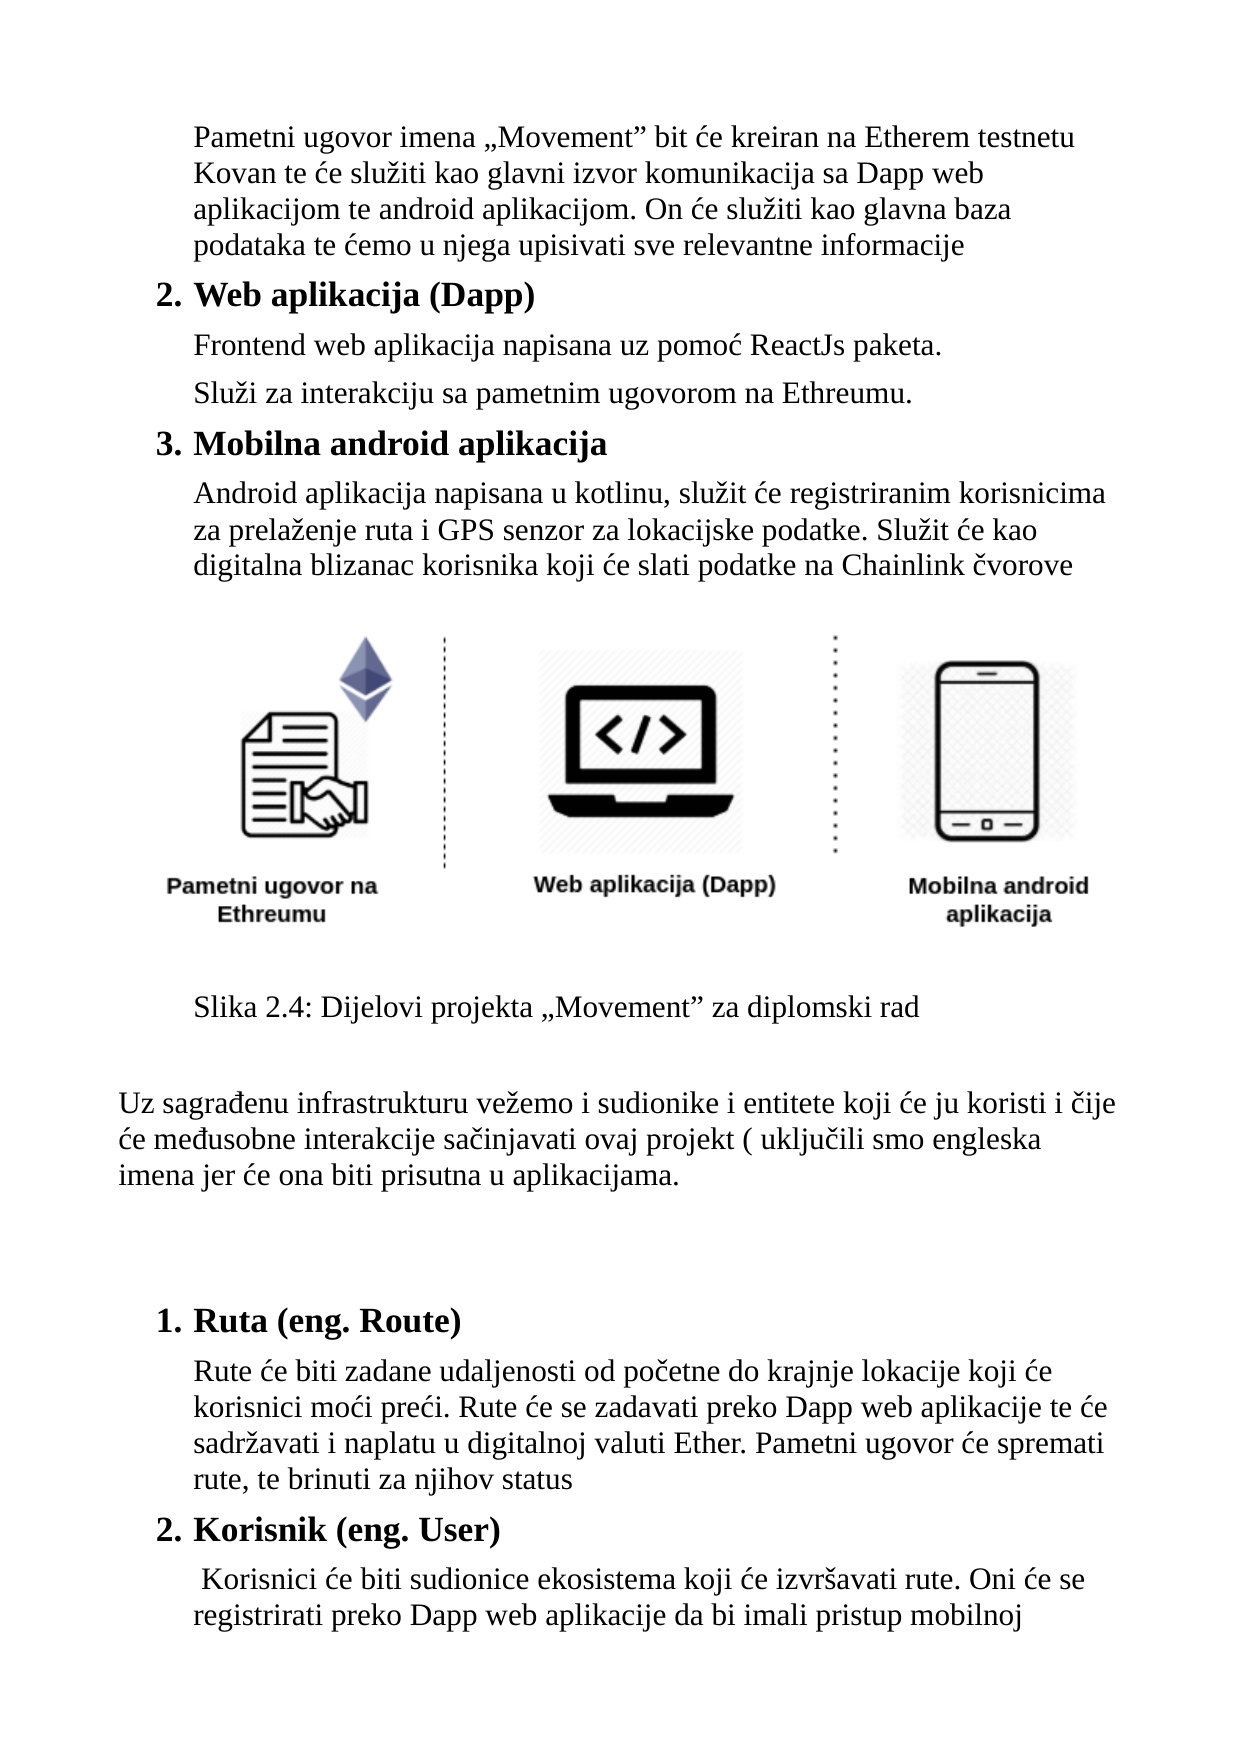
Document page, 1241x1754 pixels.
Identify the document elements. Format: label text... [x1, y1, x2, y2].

list Pametni ugovor imena „Movement” bit će kreiran na Etherem testnetu Kovan te će služiti kao glavni izvor komunikacija sa Dapp web aplikacijom te android aplikacijom. On će služiti kao glavna baza podataka te ćemo u njega upisivati sve relevantne informacije [156, 118, 1122, 262]
text Android aplikacija napisana u kotlinu, služit će registriranim korisnicima za prelaženje ruta i GPS senzor za lokacijske podatke. Služit će kao digitalna blizanac korisnika koji će slati podatke na Chainlink čvorove [118, 475, 1122, 583]
list Frontend web aplikacija napisana uz pomoć ReactJs paketa. [156, 326, 1122, 362]
list Korisnici će biti sudionice ekosistema koji će izvršavati rute. Oni će se registrirati preko Dapp web aplikacije da bi imali pristup mobilnoj [156, 1561, 1122, 1632]
text Slika 2.4: Dijelovi projekta „Movement” za diplomski rad [118, 989, 1122, 1024]
list Služi za interakciju sa pametnim ugovorom na Ethreumu. [156, 374, 1122, 410]
list Korisnik (eng. User) [156, 1508, 1122, 1549]
text Uz sagrađenu infrastrukturu vežemo i sudionike i entitete koji će ju koristi i čije će međusobne interakcije sačinjavati ovaj projekt ( uključili smo engleska imena jer će ona biti prisutna u aplikacijama. [118, 1084, 1122, 1192]
list Ruta (eng. Route) [156, 1299, 1122, 1340]
list Mobilna android aplikacija [156, 422, 1122, 463]
list Rute će biti zadane udaljenosti od početne do krajnje lokacije koji će korisnici moći preći. Rute će se zadavati preko Dapp web aplikacije te će sadržavati i naplatu u digitalnoj valuti Ether. Pametni ugovor će spremati rute, te brinuti za njihov status [156, 1352, 1122, 1496]
picture [133, 617, 1132, 941]
list Web aplikacija (Dapp) [156, 274, 1122, 314]
